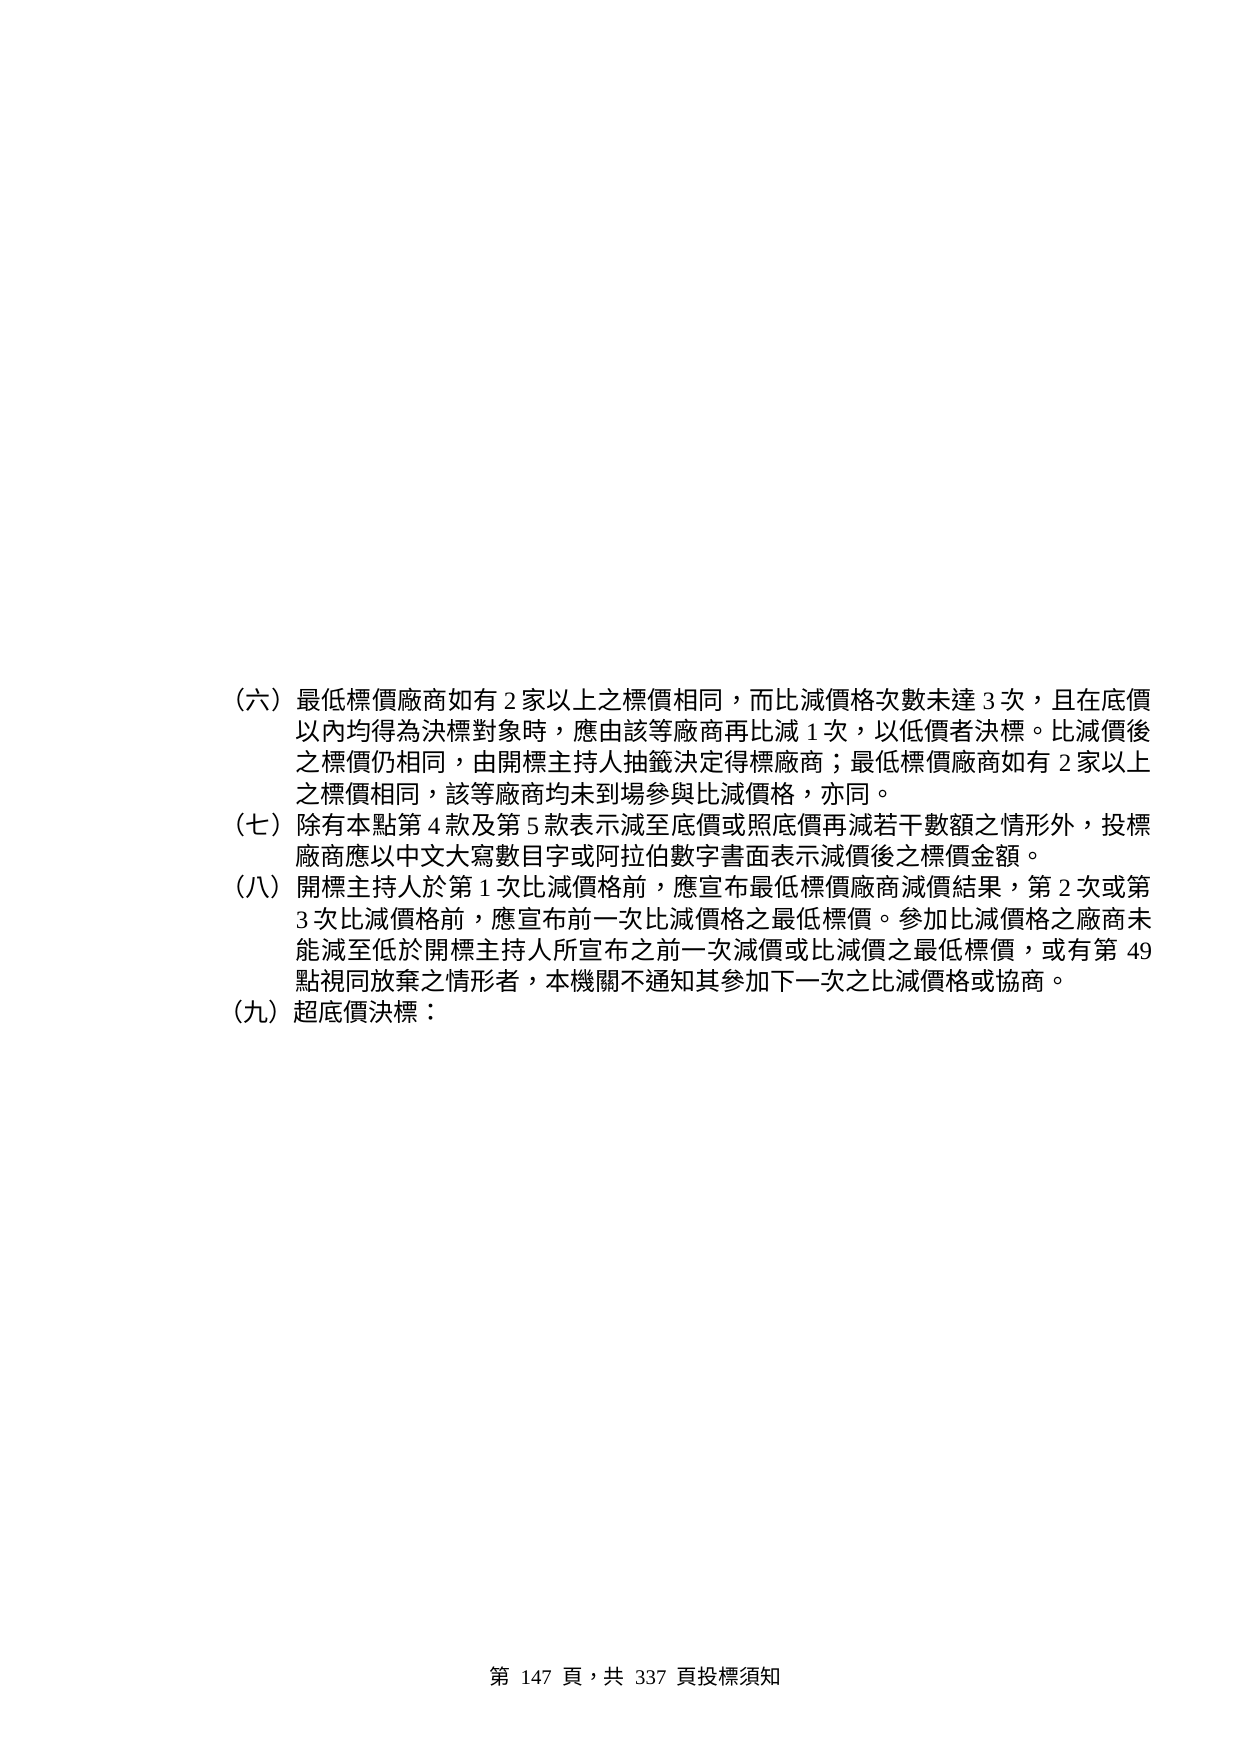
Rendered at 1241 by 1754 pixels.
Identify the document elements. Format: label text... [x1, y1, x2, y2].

text （六）最低標價廠商如有2家以上之標價相同，而比減價格次數未達3次，且在底價以內均得為決標對象時，應由該等廠商再比減1次，以低價者決標。比減價後之標價仍相同，由開標主持人抽籤決定得標廠商；最低標價廠商如有2家以上之標價相同，該等廠商均未到場參與比減價格，亦同。 [220, 684, 1152, 809]
text （八）開標主持人於第1次比減價格前，應宣布最低標價廠商減價結果，第2次或第3次比減價格前，應宣布前一次比減價格之最低標價。參加比減價格之廠商未能減至低於開標主持人所宣布之前一次減價或比減價之最低標價，或有第49點視同放棄之情形者，本機關不通知其參加下一次之比減價格或協商。 [220, 872, 1152, 997]
text （七）除有本點第4款及第5款表示減至底價或照底價再減若干數額之情形外，投標廠商應以中文大寫數目字或阿拉伯數字書面表示減價後之標價金額。 [220, 809, 1152, 872]
text （九）超底價決標： [219, 997, 1137, 1028]
